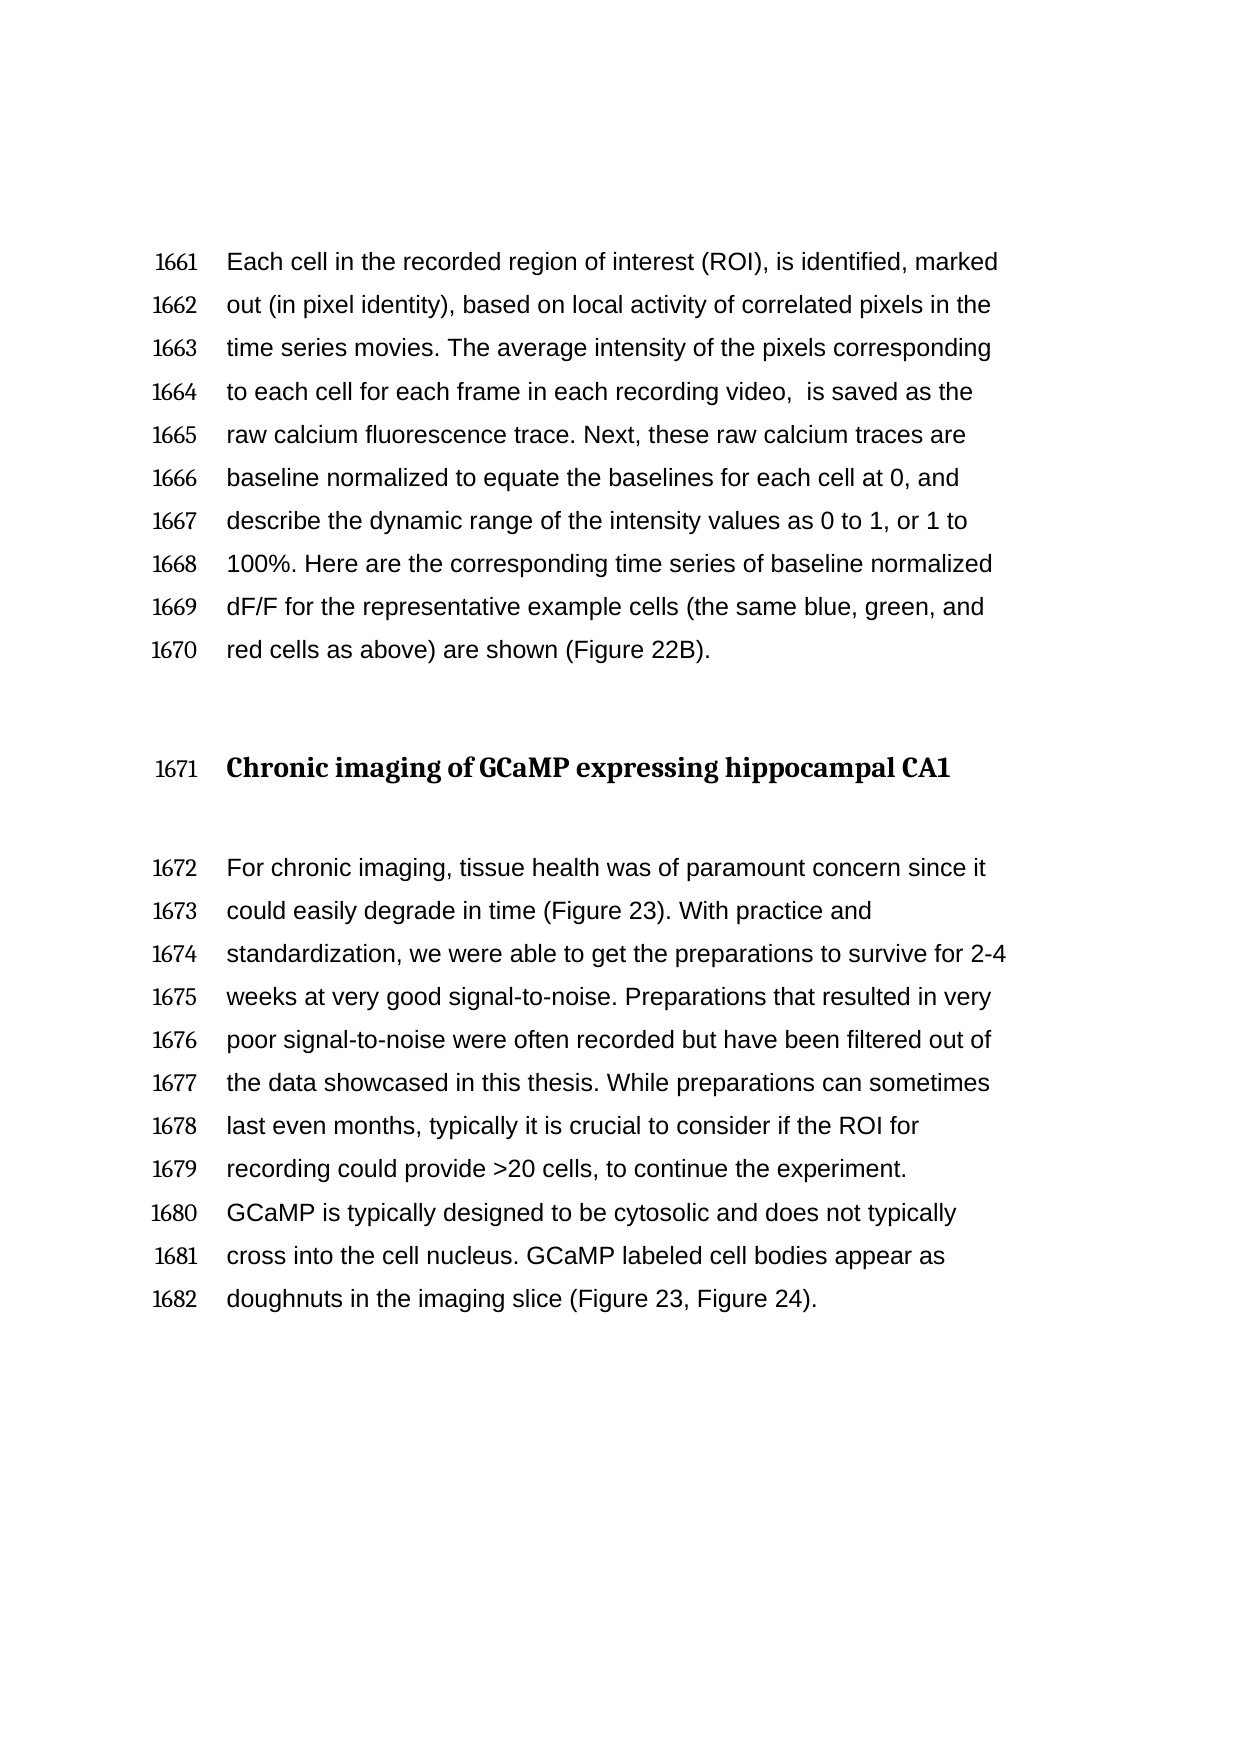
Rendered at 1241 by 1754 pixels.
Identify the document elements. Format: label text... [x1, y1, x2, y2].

text Each cell in the recorded region of interest (ROI), is identified, marked out (in pixel identity), based on local activity of correlated pixels in the time series movies. The average intensity of the pixels corresponding to each cell for each frame in each recording video, is saved as the raw calcium fluorescence trace. Next, these raw calcium traces are baseline normalized to equate the baselines for each cell at 0, and describe the dynamic range of the intensity values as 0 to 1, or 1 to 100%. Here are the corresponding time series of baseline normalized dF/F for the representative example cells (the same blue, green, and red cells as above) are shown (Figure 22B). [226, 247, 1014, 664]
text For chronic imaging, tissue health was of paramount concern since it could easily degrade in time (Figure 23). With practice and standardization, we were able to get the preparations to survive for 2-4 weeks at very good signal-to-noise. Preparations that resulted in very poor signal-to-noise were often recorded but have been filtered out of the data showcased in this thesis. While preparations can sometimes last even months, typically it is crucial to consider if the ROI for recording could provide >20 cells, to continue the experiment. [226, 852, 1014, 1183]
text GCaMP is typically designed to be cytosolic and does not typically cross into the cell nucleus. GCaMP labeled cell bodies appear as doughnuts in the imaging slice (Figure 23, Figure 24). [226, 1197, 1014, 1312]
subtitle Chronic imaging of GCaMP expressing hippocampal CA1 [226, 751, 1014, 784]
